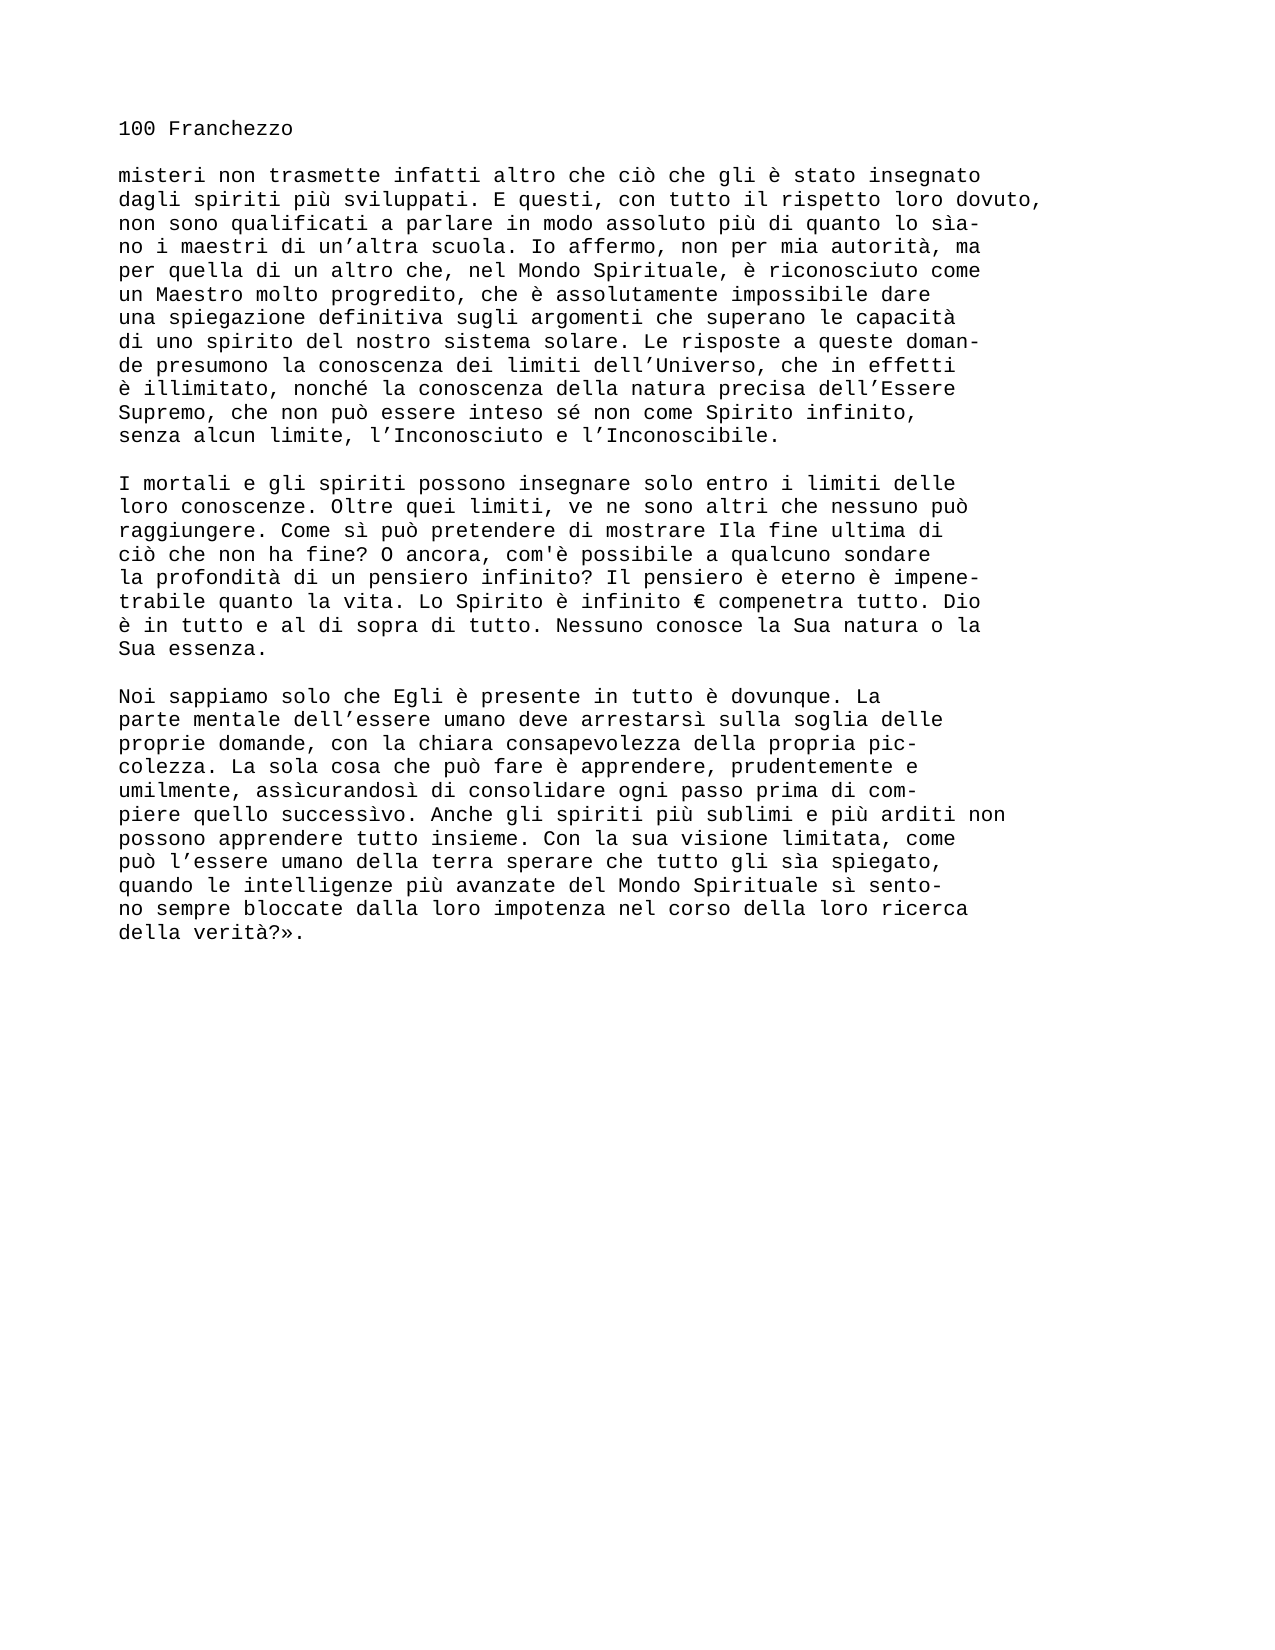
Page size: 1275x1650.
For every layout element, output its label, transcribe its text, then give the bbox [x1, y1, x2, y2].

text è in tutto e al di sopra di tutto. Nessuno conosce la Sua natura o la [118, 615, 1157, 638]
text senza alcun limite, l’Inconosciuto e l’Inconoscibile. [118, 426, 1157, 449]
text ciò che non ha fine? O ancora, com'è possibile a qualcuno sondare [118, 544, 1157, 567]
text è illimitato, nonché la conoscenza della natura precisa dell’Essere [118, 378, 1157, 402]
text piere quello successìvo. Anche gli spiriti più sublimi e più arditi non [118, 804, 1157, 827]
text non sono qualificati a parlare in modo assoluto più di quanto lo sìa- [118, 213, 1157, 236]
text quando le intelligenze più avanzate del Mondo Spirituale sì sento- [118, 875, 1157, 898]
text possono apprendere tutto insieme. Con la sua visione limitata, come [118, 827, 1157, 851]
text una spiegazione definitiva sugli argomenti che superano le capacità [118, 307, 1157, 331]
text dagli spiriti più sviluppati. E questi, con tutto il rispetto loro dovuto, [118, 189, 1157, 213]
text Sua essenza. [118, 638, 1157, 662]
text de presumono la conoscenza dei limiti dell’Universo, che in effetti [118, 354, 1157, 378]
text trabile quanto la vita. Lo Spirito è infinito € compenetra tutto. Dio [118, 591, 1157, 615]
text per quella di un altro che, nel Mondo Spirituale, è riconosciuto come [118, 260, 1157, 284]
text della verità?». [118, 922, 1157, 946]
text Noi sappiamo solo che Egli è presente in tutto è dovunque. La [118, 686, 1157, 709]
text no i maestri di un’altra scuola. Io affermo, non per mia autorità, ma [118, 236, 1157, 260]
text 100 Franchezzo [118, 118, 1157, 142]
text umilmente, assìcurandosì di consolidare ogni passo prima di com- [118, 780, 1157, 804]
text misteri non trasmette infatti altro che ciò che gli è stato insegnato [118, 165, 1157, 189]
text di uno spirito del nostro sistema solare. Le risposte a queste doman- [118, 331, 1157, 354]
text Supremo, che non può essere inteso sé non come Spirito infinito, [118, 402, 1157, 426]
text un Maestro molto progredito, che è assolutamente impossibile dare [118, 284, 1157, 307]
text può l’essere umano della terra sperare che tutto gli sìa spiegato, [118, 851, 1157, 875]
text no sempre bloccate dalla loro impotenza nel corso della loro ricerca [118, 898, 1157, 922]
text raggiungere. Come sì può pretendere di mostrare Ila fine ultima di [118, 520, 1157, 544]
text loro conoscenze. Oltre quei limiti, ve ne sono altri che nessuno può [118, 496, 1157, 520]
text colezza. La sola cosa che può fare è apprendere, prudentemente e [118, 757, 1157, 780]
text parte mentale dell’essere umano deve arrestarsì sulla soglia delle [118, 709, 1157, 733]
text proprie domande, con la chiara consapevolezza della propria pic- [118, 733, 1157, 757]
text I mortali e gli spiriti possono insegnare solo entro i limiti delle [118, 473, 1157, 496]
text la profondità di un pensiero infinito? Il pensiero è eterno è impene- [118, 567, 1157, 591]
